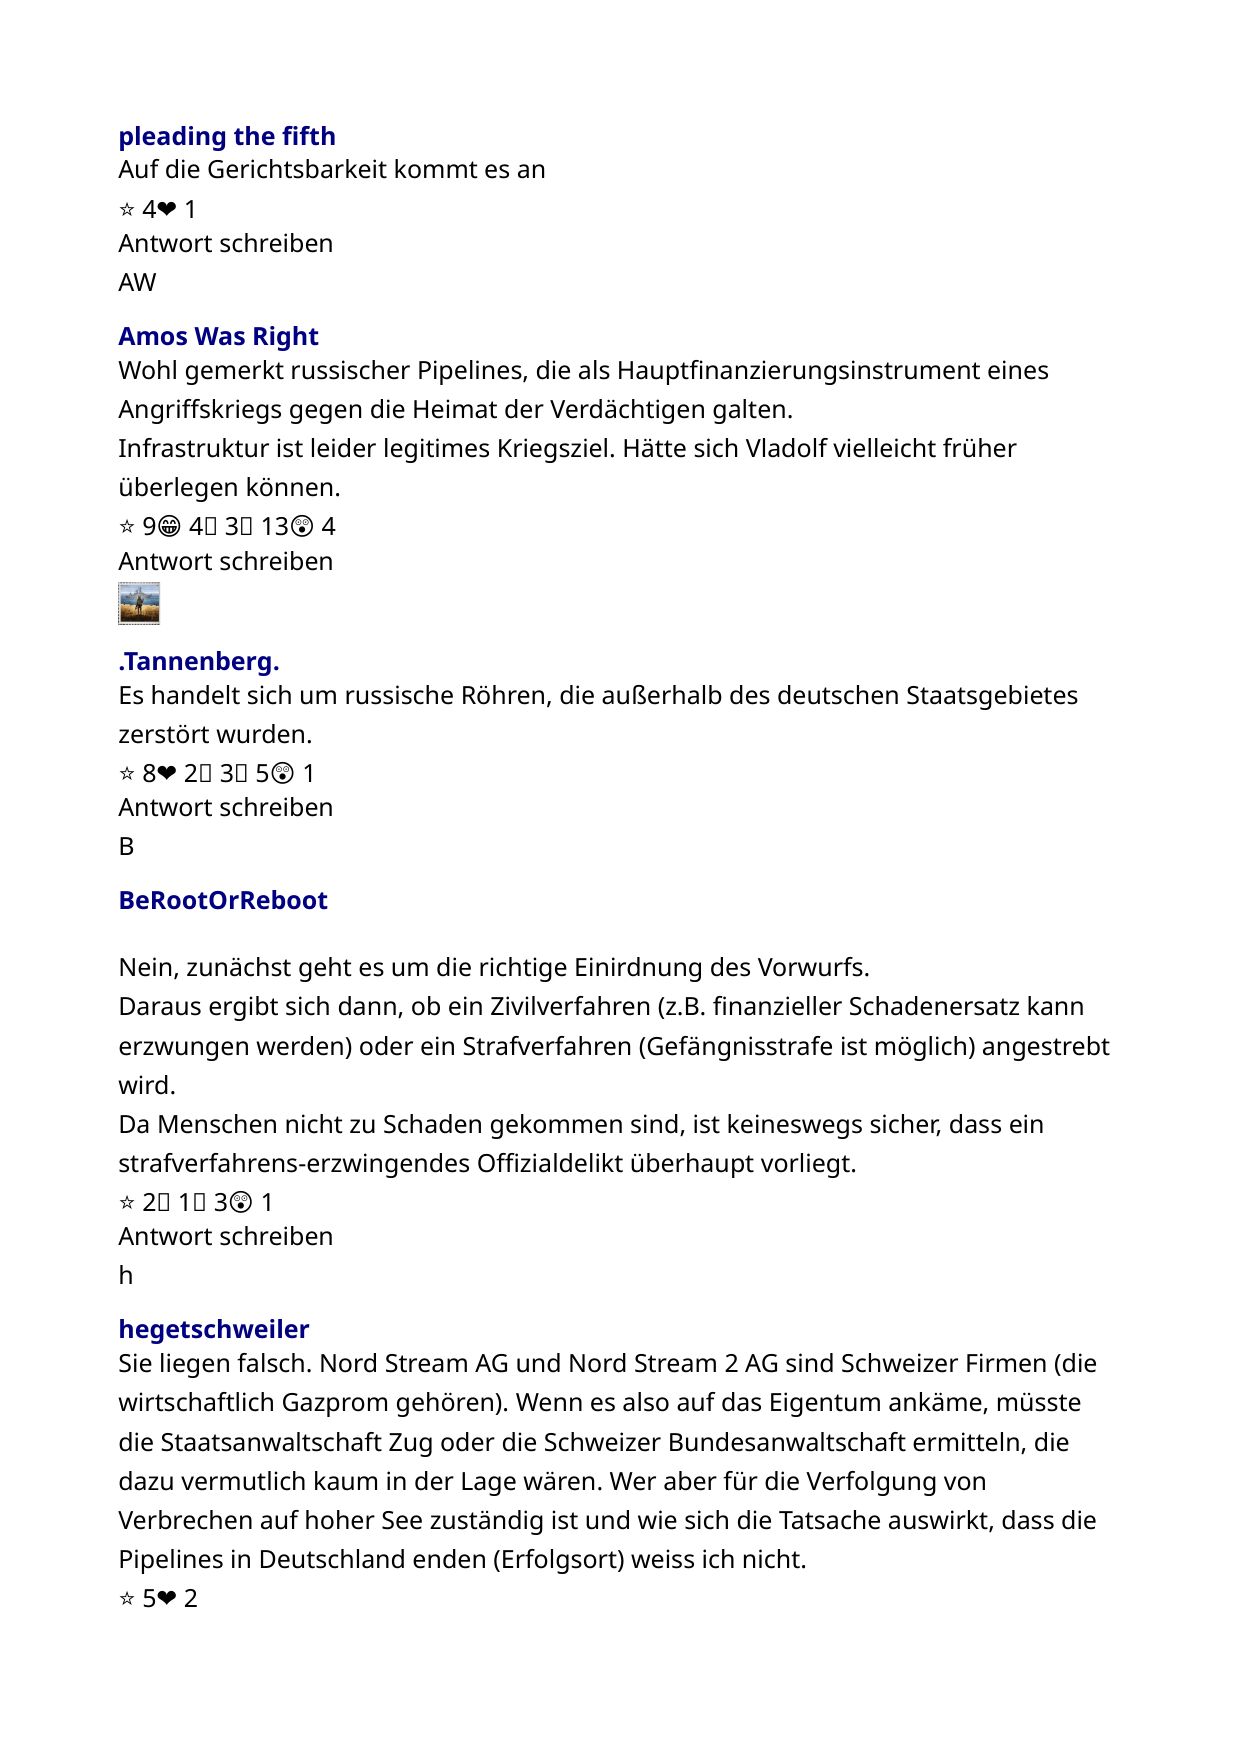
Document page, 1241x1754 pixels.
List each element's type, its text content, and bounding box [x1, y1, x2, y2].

text ⭐️ 8❤️ 2🙁 3🤨 5😲 1 [118, 756, 1122, 790]
text Sie liegen falsch. Nord Stream AG und Nord Stream 2 AG sind Schweizer Firmen (die wirtschaftlich Gazprom gehören). Wenn es also auf das Eigentum ankäme, müsste die Staatsanwaltschaft Zug oder die Schweizer Bundesanwaltschaft ermitteln, die dazu vermutlich kaum in der Lage wären. Wer aber für die Verfolgung von Verbrechen auf hoher See zuständig ist und wie sich die Tatsache auswirkt, dass die Pipelines in Deutschland enden (Erfolgsort) weiss ich nicht. [118, 1346, 1122, 1576]
text Es handelt sich um russische Röhren, die außerhalb des deutschen Staatsgebietes zerstört wurden. [118, 677, 1122, 751]
subtitle pleading the fifth [118, 118, 1122, 152]
text Wohl gemerkt russischer Pipelines, die als Hauptfinanzierungsinstrument eines Angriffskriegs gegen die Heimat der Verdächtigen galten. [118, 352, 1122, 426]
subtitle .Tannenberg. [118, 643, 1122, 677]
text Auf die Gerichtsbarkeit kommt es an [118, 152, 1122, 186]
text Daraus ergibt sich dann, ob ein Zivilverfahren (z.B. finanzieller Schadenersatz kann erzwungen werden) oder ein Strafverfahren (Gefängnisstrafe ist möglich) angestrebt wird. [118, 989, 1122, 1101]
text Antwort schreiben [118, 1219, 1122, 1253]
text Antwort schreiben [118, 790, 1122, 824]
subtitle BeRootOrReboot [118, 883, 1122, 917]
text ⭐️ 5❤️ 2 [118, 1581, 1122, 1615]
text Da Menschen nicht zu Schaden gekommen sind, ist keineswegs sicher, dass ein strafverfahrens-erzwingendes Offizialdelikt überhaupt vorliegt. [118, 1106, 1122, 1180]
text Infrastruktur ist leider legitimes Kriegsziel. Hätte sich Vladolf vielleicht früher überlegen können. [118, 431, 1122, 504]
text B [118, 829, 1122, 863]
text h [118, 1258, 1122, 1292]
picture [118, 582, 161, 625]
text ⭐️ 2🙁 1🤨 3😲 1 [118, 1185, 1122, 1219]
text Antwort schreiben [118, 225, 1122, 259]
text ⭐️ 4❤️ 1 [118, 191, 1122, 225]
text ⭐️ 9😁 4🙁 3🤨 13😲 4 [118, 509, 1122, 543]
subtitle hegetschweiler [118, 1312, 1122, 1346]
text Antwort schreiben [118, 543, 1122, 577]
subtitle Amos Was Right [118, 318, 1122, 352]
text AW [118, 264, 1122, 299]
text Nein, zunächst geht es um die richtige Einirdnung des Vorwurfs. [118, 950, 1122, 984]
